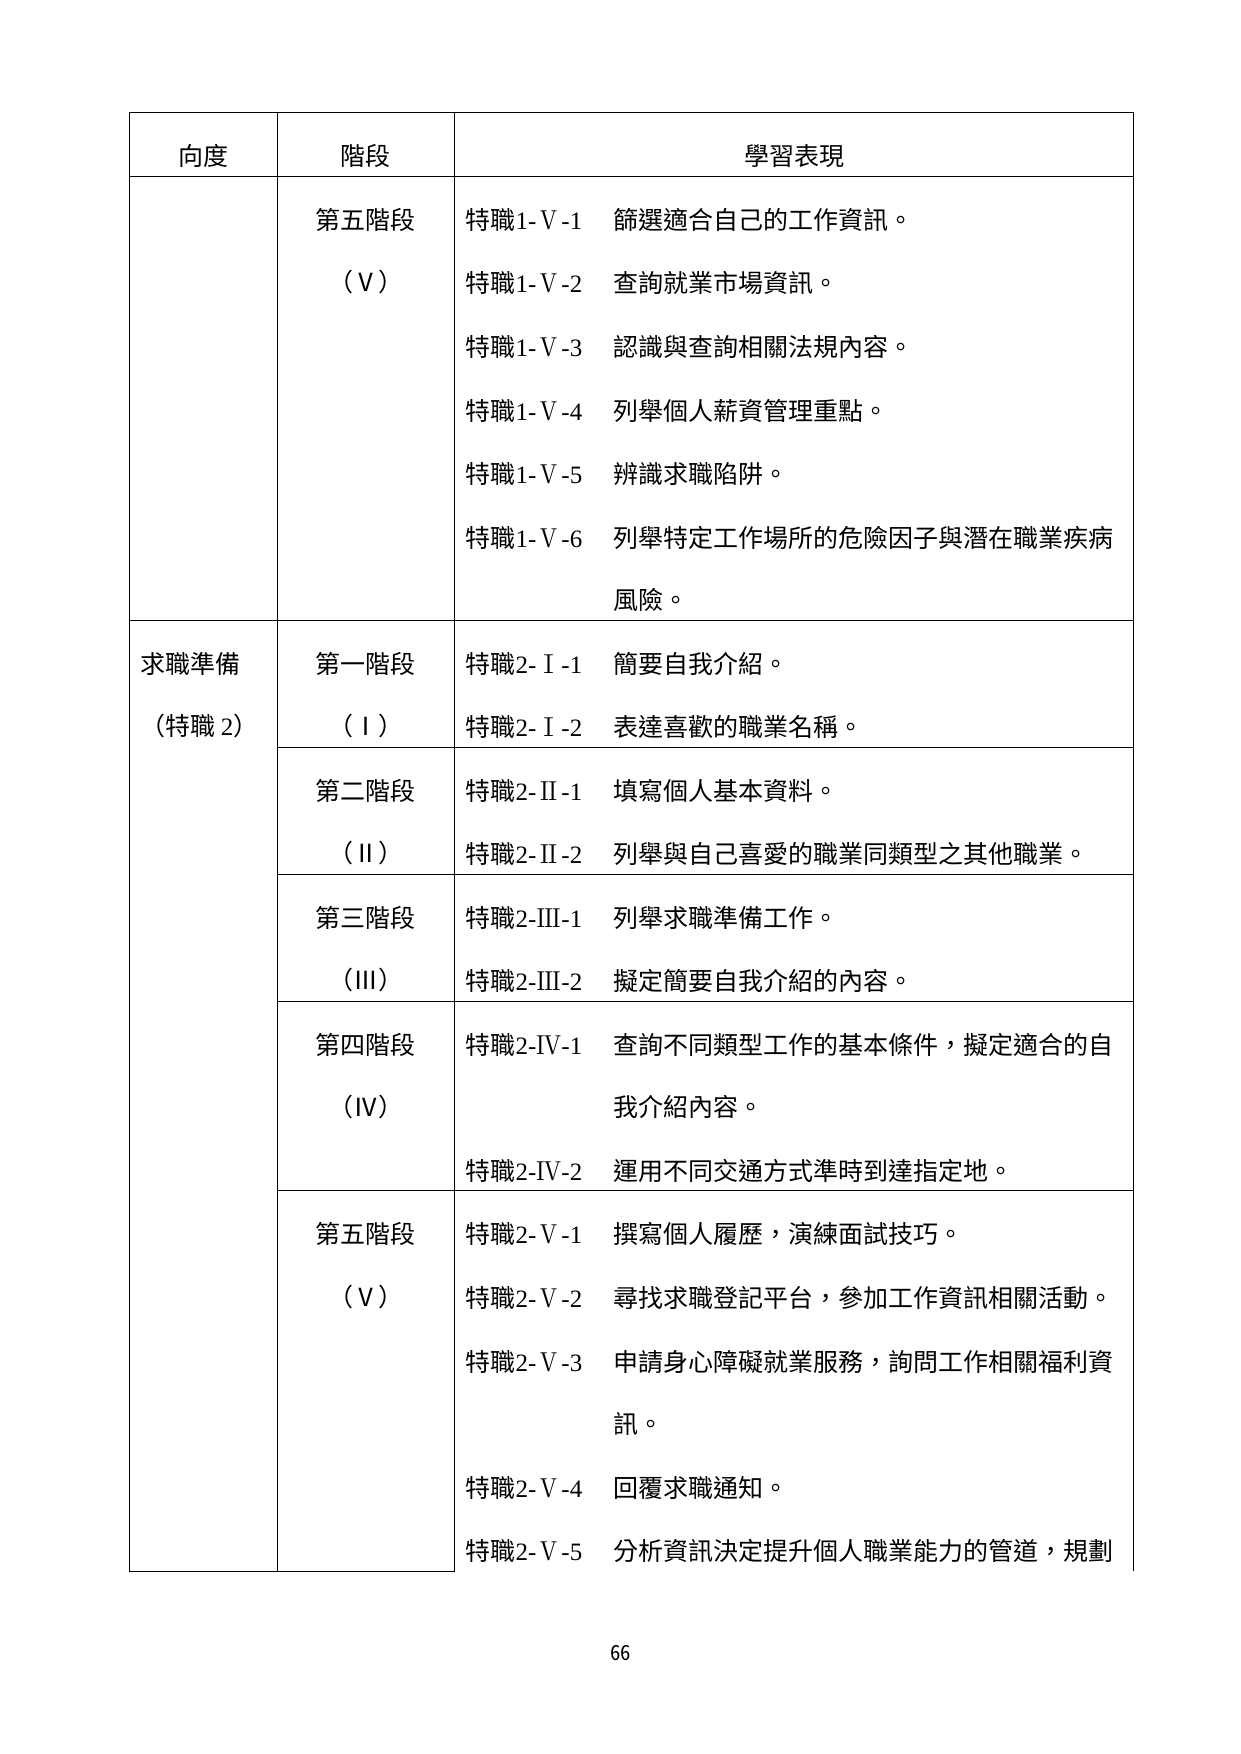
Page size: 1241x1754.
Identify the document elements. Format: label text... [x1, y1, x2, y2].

table_cell 特職1-Ⅴ-3 [455, 303, 602, 366]
table_cell 擬定簡要自我介紹的內容。 [602, 937, 1133, 1001]
table_cell 特職2-Ⅴ-4 [455, 1444, 602, 1507]
table_cell 特職1-Ⅴ-6 [455, 494, 602, 619]
table_header 學習表現 [455, 113, 1133, 176]
table_cell 第五階段（Ⅴ） [278, 1191, 454, 1571]
table_cell 查詢不同類型工作的基本條件，擬定適合的自我介紹內容。 [602, 1002, 1133, 1127]
table_cell 特職2-Ⅴ-3 [455, 1318, 602, 1443]
table_cell 特職1-Ⅴ-5 [455, 430, 602, 493]
table_cell 特職2-Ⅲ-2 [455, 937, 602, 1001]
table_cell [130, 177, 277, 619]
table_cell 特職1-Ⅴ-2 [455, 239, 602, 303]
table_cell 特職2-Ⅳ-2 [455, 1127, 602, 1190]
table_cell 回覆求職通知。 [602, 1444, 1133, 1507]
table_cell 查詢就業市場資訊。 [602, 239, 1133, 303]
table_cell 特職2-Ⅲ-1 [455, 875, 602, 937]
table_cell 撰寫個人履歷，演練面試技巧。 [602, 1191, 1133, 1254]
table_cell 列舉個人薪資管理重點。 [602, 366, 1133, 430]
table_cell 求職準備 （特職2） [130, 621, 277, 1571]
table_cell 辨識求職陷阱。 [602, 430, 1133, 493]
table_cell 列舉與自己喜愛的職業同類型之其他職業。 [602, 810, 1133, 874]
table_cell 特職1-Ⅴ-4 [455, 366, 602, 430]
table_cell 特職2-Ⅴ-2 [455, 1254, 602, 1317]
table_cell 填寫個人基本資料。 [602, 748, 1133, 810]
table_cell 篩選適合自己的工作資訊。 [602, 177, 1133, 239]
table_cell 特職2-Ⅰ-1 [455, 621, 602, 683]
table_cell 特職2-Ⅱ-2 [455, 810, 602, 874]
table_cell 第一階段（Ⅰ） [278, 621, 454, 747]
table_cell 運用不同交通方式準時到達指定地。 [602, 1127, 1133, 1190]
table_cell 特職2-Ⅰ-2 [455, 683, 602, 747]
table_cell 表達喜歡的職業名稱。 [602, 683, 1133, 747]
table_cell 認識與查詢相關法規內容。 [602, 303, 1133, 366]
table_cell 特職1-Ⅴ-1 [455, 177, 602, 239]
table_cell 特職2-Ⅴ-1 [455, 1191, 602, 1254]
table_header 階段 [278, 113, 454, 176]
table_cell 特職2-Ⅳ-1 [455, 1002, 602, 1127]
table_cell 列舉特定工作場所的危險因子與潛在職業疾病風險。 [602, 494, 1133, 619]
table_cell 第三階段（Ⅲ） [278, 875, 454, 1001]
table_cell 第四階段（Ⅳ） [278, 1002, 454, 1190]
table_cell 第五階段（Ⅴ） [278, 177, 454, 619]
table_cell 尋找求職登記平台，參加工作資訊相關活動。 [602, 1254, 1133, 1317]
table_cell 第二階段（Ⅱ） [278, 748, 454, 874]
table_cell 分析資訊決定提升個人職業能力的管道，規劃 [602, 1507, 1133, 1571]
table_cell 列舉求職準備工作。 [602, 875, 1133, 937]
table_cell 特職2-Ⅱ-1 [455, 748, 602, 810]
table_cell 特職2-Ⅴ-5 [455, 1507, 602, 1571]
table_cell 簡要自我介紹。 [602, 621, 1133, 683]
table_header 向度 [130, 113, 277, 176]
table_cell 申請身心障礙就業服務，詢問工作相關福利資訊。 [602, 1318, 1133, 1443]
